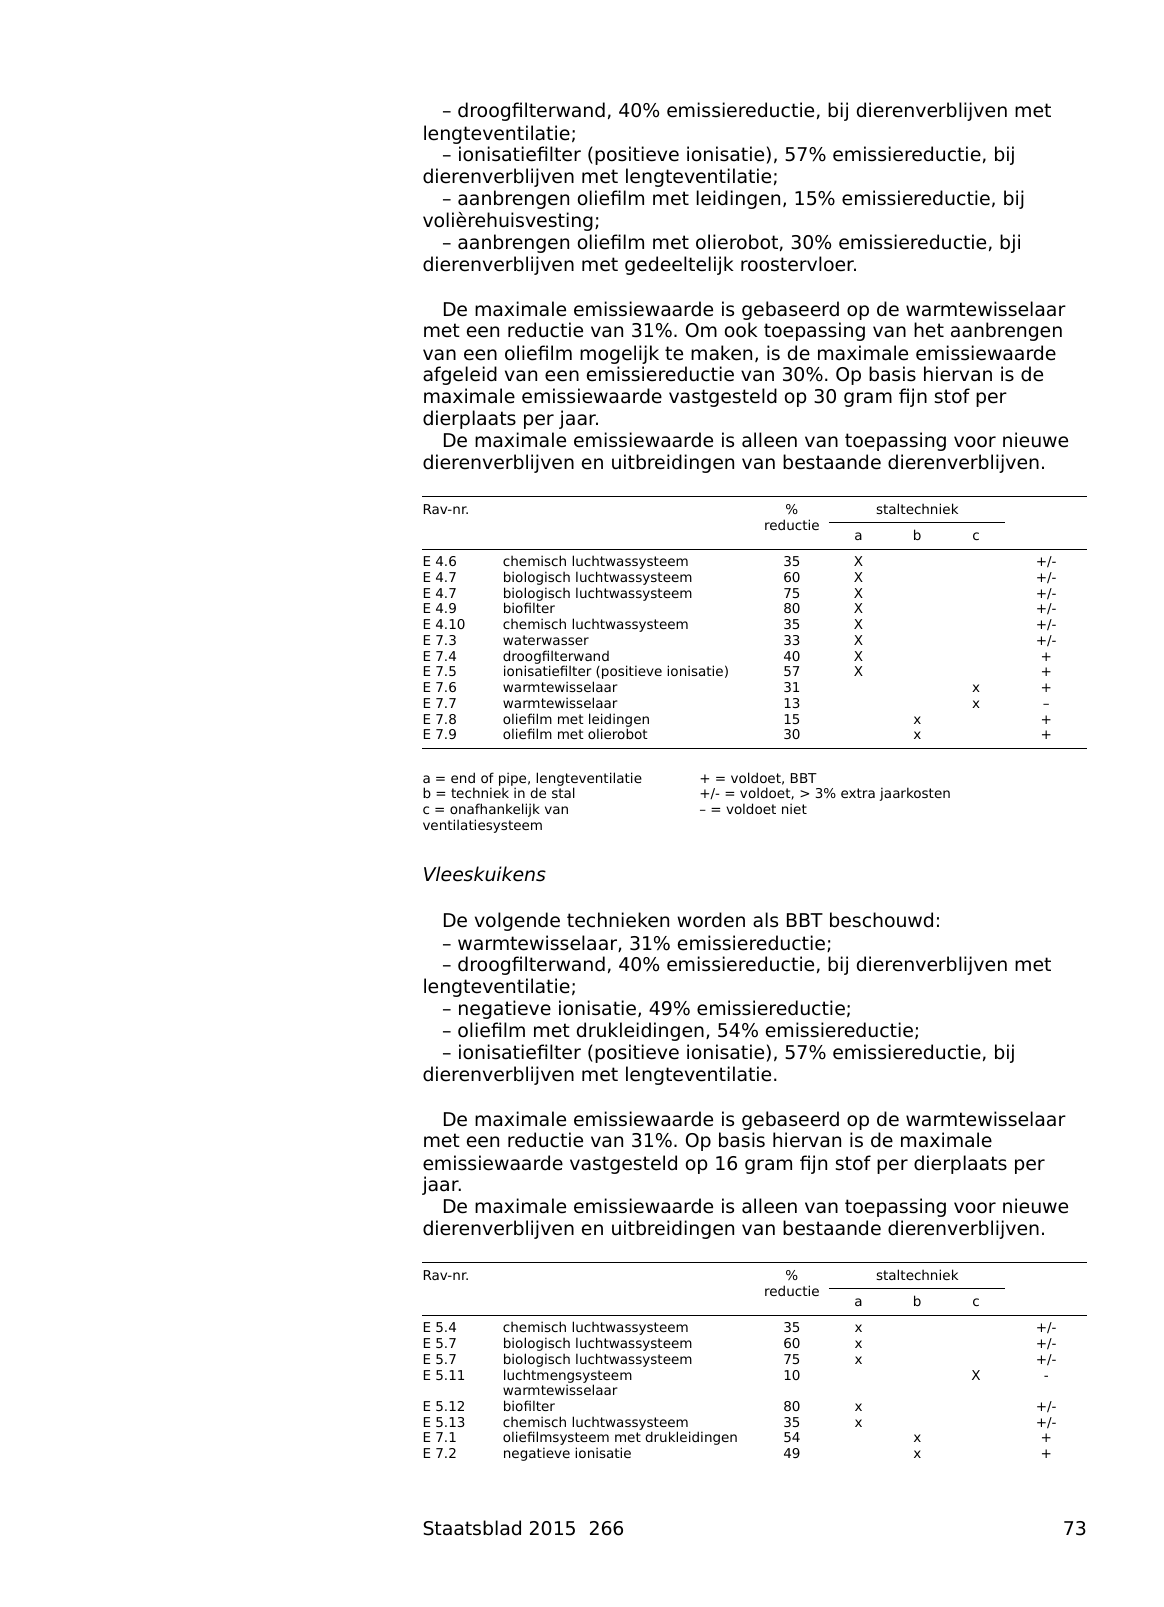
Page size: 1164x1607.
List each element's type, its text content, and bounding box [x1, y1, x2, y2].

text – droogfilterwand, 40% emissiereductie, bij dierenverblijven met lengteventilatie; [422, 954, 1087, 998]
table_cell x [888, 1430, 946, 1446]
table_cell x [888, 711, 946, 727]
table_cell X [946, 1368, 1005, 1399]
text De maximale emissiewaarde is alleen van toepassing voor nieuwe dierenverblijven en uitbreidingen van bestaande dierenverblijven. [422, 430, 1087, 474]
table_cell biologisch luchtwassysteem [497, 586, 754, 601]
table_cell 35 [754, 550, 829, 570]
table_cell +/- [1005, 1399, 1087, 1414]
table_cell 30 [754, 727, 829, 748]
table_cell [888, 1336, 946, 1352]
table_cell [946, 649, 1005, 664]
table_cell E 4.7 [422, 570, 497, 586]
text De maximale emissiewaarde is alleen van toepassing voor nieuwe dierenverblijven en uitbreidingen van bestaande dierenverblijven. [422, 1196, 1087, 1240]
table_cell [888, 1368, 946, 1399]
text De maximale emissiewaarde is gebaseerd op de warmtewisselaar met een reductie van 31%. Om ook toepassing van het aanbrengen van een oliefilm mogelijk te maken, is de maximale emissiewaarde afgeleid van een emissiereductie van 30%. Op basis hiervan is de maximale emissiewaarde vastgesteld op 30 gram fijn stof per dierplaats per jaar. [422, 298, 1087, 430]
table_cell E 7.5 [422, 664, 497, 680]
table_cell 75 [754, 1352, 829, 1367]
table_cell waterwasser [497, 633, 754, 648]
table_cell x [829, 1336, 888, 1352]
table_cell [888, 649, 946, 664]
table_cell 75 [754, 586, 829, 601]
table_cell X [829, 633, 888, 648]
table_cell X [829, 664, 888, 680]
table_cell biofilter [497, 1399, 754, 1414]
table_cell E 5.7 [422, 1336, 497, 1352]
text – droogfilterwand, 40% emissiereductie, bij dierenverblijven met lengteventilatie; [422, 100, 1087, 144]
table_cell 15 [754, 711, 829, 727]
table_cell X [829, 617, 888, 633]
table_cell b [888, 1289, 946, 1314]
table_cell warmtewisselaar [497, 696, 754, 711]
table_cell +/- [1005, 601, 1087, 617]
text – oliefilm met drukleidingen, 54% emissiereductie; [422, 1020, 1087, 1042]
table_cell x [829, 1316, 888, 1336]
table_cell 35 [754, 1316, 829, 1336]
table_header [1005, 497, 1087, 548]
table_header Rav-nr. [422, 1263, 497, 1314]
table_cell E 7.9 [422, 727, 497, 748]
table_header [497, 497, 754, 548]
table_cell 54 [754, 1430, 829, 1446]
table_cell [829, 1430, 888, 1446]
table_cell E 5.4 [422, 1316, 497, 1336]
text – ionisatiefilter (positieve ionisatie), 57% emissiereductie, bij dierenverblijven met lengteventilatie. [422, 1042, 1087, 1086]
table_cell [946, 550, 1005, 570]
table_cell oliefilmsysteem met drukleidingen [497, 1430, 754, 1446]
table_cell 60 [754, 1336, 829, 1352]
table_header a = end of pipe, lengteventilatie b = techniek in de stal c = onafhankelijk van ventilatiesysteem [422, 771, 693, 833]
text – aanbrengen oliefilm met leidingen, 15% emissiereductie, bij volièrehuisvesting; [422, 188, 1087, 232]
table_cell ionisatiefilter (positieve ionisatie) [497, 664, 754, 680]
table_cell E 7.4 [422, 649, 497, 664]
table_cell a [829, 523, 888, 548]
table_cell droogfilterwand [497, 649, 754, 664]
table_cell [888, 550, 946, 570]
table_cell [946, 617, 1005, 633]
table_cell + [1005, 1446, 1087, 1462]
table_cell E 7.3 [422, 633, 497, 648]
table_cell x [829, 1399, 888, 1414]
table_cell E 5.12 [422, 1399, 497, 1414]
table_cell chemisch luchtwassysteem [497, 550, 754, 570]
table_cell [888, 680, 946, 696]
table_cell E 4.6 [422, 550, 497, 570]
table_cell biofilter [497, 601, 754, 617]
table_cell [829, 711, 888, 727]
table_cell biologisch luchtwassysteem [497, 1336, 754, 1352]
table_cell E 4.9 [422, 601, 497, 617]
table_cell x [888, 727, 946, 748]
table_cell [946, 1336, 1005, 1352]
table_cell + [1005, 727, 1087, 748]
table_cell c [946, 523, 1005, 548]
text De volgende technieken worden als BBT beschouwd: [422, 910, 1087, 932]
text De maximale emissiewaarde is gebaseerd op de warmtewisselaar met een reductie van 31%. Op basis hiervan is de maximale emissiewaarde vastgesteld op 16 gram fijn stof per dierplaats per jaar. [422, 1108, 1087, 1196]
table_cell [946, 711, 1005, 727]
table_cell [946, 570, 1005, 586]
table_cell 80 [754, 1399, 829, 1414]
table_cell 35 [754, 1415, 829, 1430]
table_cell E 4.7 [422, 586, 497, 601]
table_cell b [888, 523, 946, 548]
table_cell [946, 727, 1005, 748]
table_cell +/- [1005, 1352, 1087, 1367]
table_cell [946, 1415, 1005, 1430]
table_cell +/- [1005, 633, 1087, 648]
table_cell E 7.7 [422, 696, 497, 711]
table_header Rav-nr. [422, 497, 497, 548]
table_header staltechniek [829, 497, 1005, 522]
table_cell [888, 1316, 946, 1336]
table_header + = voldoet, BBT +/- = voldoet, > 3% extra jaarkosten – = voldoet niet [693, 771, 1087, 833]
table_cell [946, 664, 1005, 680]
table_header staltechniek [829, 1263, 1005, 1288]
table_cell [829, 696, 888, 711]
table_header % reductie [754, 497, 829, 548]
table_cell E 4.10 [422, 617, 497, 633]
table_cell biologisch luchtwassysteem [497, 1352, 754, 1367]
table_cell chemisch luchtwassysteem [497, 617, 754, 633]
text – aanbrengen oliefilm met olierobot, 30% emissiereductie, bji dierenverblijven met gedeeltelijk roostervloer. [422, 232, 1087, 276]
table_cell 31 [754, 680, 829, 696]
table_cell [888, 586, 946, 601]
table_cell [888, 570, 946, 586]
table_cell oliefilm met olierobot [497, 727, 754, 748]
table_cell 13 [754, 696, 829, 711]
table_cell x [946, 696, 1005, 711]
table_cell [888, 601, 946, 617]
table_cell [829, 1368, 888, 1399]
table_cell [946, 633, 1005, 648]
table_cell [829, 680, 888, 696]
table_cell +/- [1005, 1415, 1087, 1430]
table_cell oliefilm met leidingen [497, 711, 754, 727]
table_cell warmtewisselaar [497, 680, 754, 696]
text – warmtewisselaar, 31% emissiereductie; [422, 932, 1087, 954]
table_cell 40 [754, 649, 829, 664]
table_cell E 5.7 [422, 1352, 497, 1367]
table_cell x [888, 1446, 946, 1462]
table_cell [946, 1399, 1005, 1414]
table_cell 80 [754, 601, 829, 617]
table_cell [946, 586, 1005, 601]
table_cell 49 [754, 1446, 829, 1462]
table_cell chemisch luchtwassysteem [497, 1316, 754, 1336]
table_cell biologisch luchtwassysteem [497, 570, 754, 586]
table_cell [888, 1415, 946, 1430]
table_cell + [1005, 664, 1087, 680]
table_cell +/- [1005, 1336, 1087, 1352]
table_cell + [1005, 1430, 1087, 1446]
table_cell E 7.6 [422, 680, 497, 696]
table_cell [888, 617, 946, 633]
table_cell [946, 1446, 1005, 1462]
table_cell x [946, 680, 1005, 696]
table_cell a [829, 1289, 888, 1314]
table_cell chemisch luchtwassysteem [497, 1415, 754, 1430]
table_header [1005, 1263, 1087, 1314]
table_cell + [1005, 680, 1087, 696]
table_cell negatieve ionisatie [497, 1446, 754, 1462]
table_cell 33 [754, 633, 829, 648]
table_cell x [829, 1415, 888, 1430]
table_cell [888, 664, 946, 680]
table_cell E 7.1 [422, 1430, 497, 1446]
table_cell [946, 601, 1005, 617]
table_cell [888, 1352, 946, 1367]
table_cell 10 [754, 1368, 829, 1399]
table_cell +/- [1005, 586, 1087, 601]
table_cell +/- [1005, 570, 1087, 586]
text – negatieve ionisatie, 49% emissiereductie; [422, 998, 1087, 1020]
table_cell [888, 696, 946, 711]
table_cell E 7.8 [422, 711, 497, 727]
table_cell E 5.11 [422, 1368, 497, 1399]
table_cell +/- [1005, 617, 1087, 633]
table_header [497, 1263, 754, 1314]
table_cell [829, 1446, 888, 1462]
table_cell 35 [754, 617, 829, 633]
table_cell 57 [754, 664, 829, 680]
table_cell +/- [1005, 550, 1087, 570]
table_cell X [829, 649, 888, 664]
table_cell [946, 1352, 1005, 1367]
table_cell E 5.13 [422, 1415, 497, 1430]
table_header % reductie [754, 1263, 829, 1314]
table_cell c [946, 1289, 1005, 1314]
table_cell +/- [1005, 1316, 1087, 1336]
table_cell [946, 1316, 1005, 1336]
table_cell [888, 633, 946, 648]
table_cell X [829, 601, 888, 617]
table_cell X [829, 586, 888, 601]
table_cell + [1005, 649, 1087, 664]
table_cell - [1005, 1368, 1087, 1399]
table_cell x [829, 1352, 888, 1367]
table_cell [829, 727, 888, 748]
table_cell E 7.2 [422, 1446, 497, 1462]
table_cell – [1005, 696, 1087, 711]
table_cell [946, 1430, 1005, 1446]
table_cell luchtmengsysteem warmtewisselaar [497, 1368, 754, 1399]
table_cell X [829, 570, 888, 586]
table_cell [888, 1399, 946, 1414]
table_cell 60 [754, 570, 829, 586]
text – ionisatiefilter (positieve ionisatie), 57% emissiereductie, bij dierenverblijven met lengteventilatie; [422, 144, 1087, 188]
subtitle Vleeskuikens [422, 863, 1087, 885]
table_cell + [1005, 711, 1087, 727]
table_cell X [829, 550, 888, 570]
